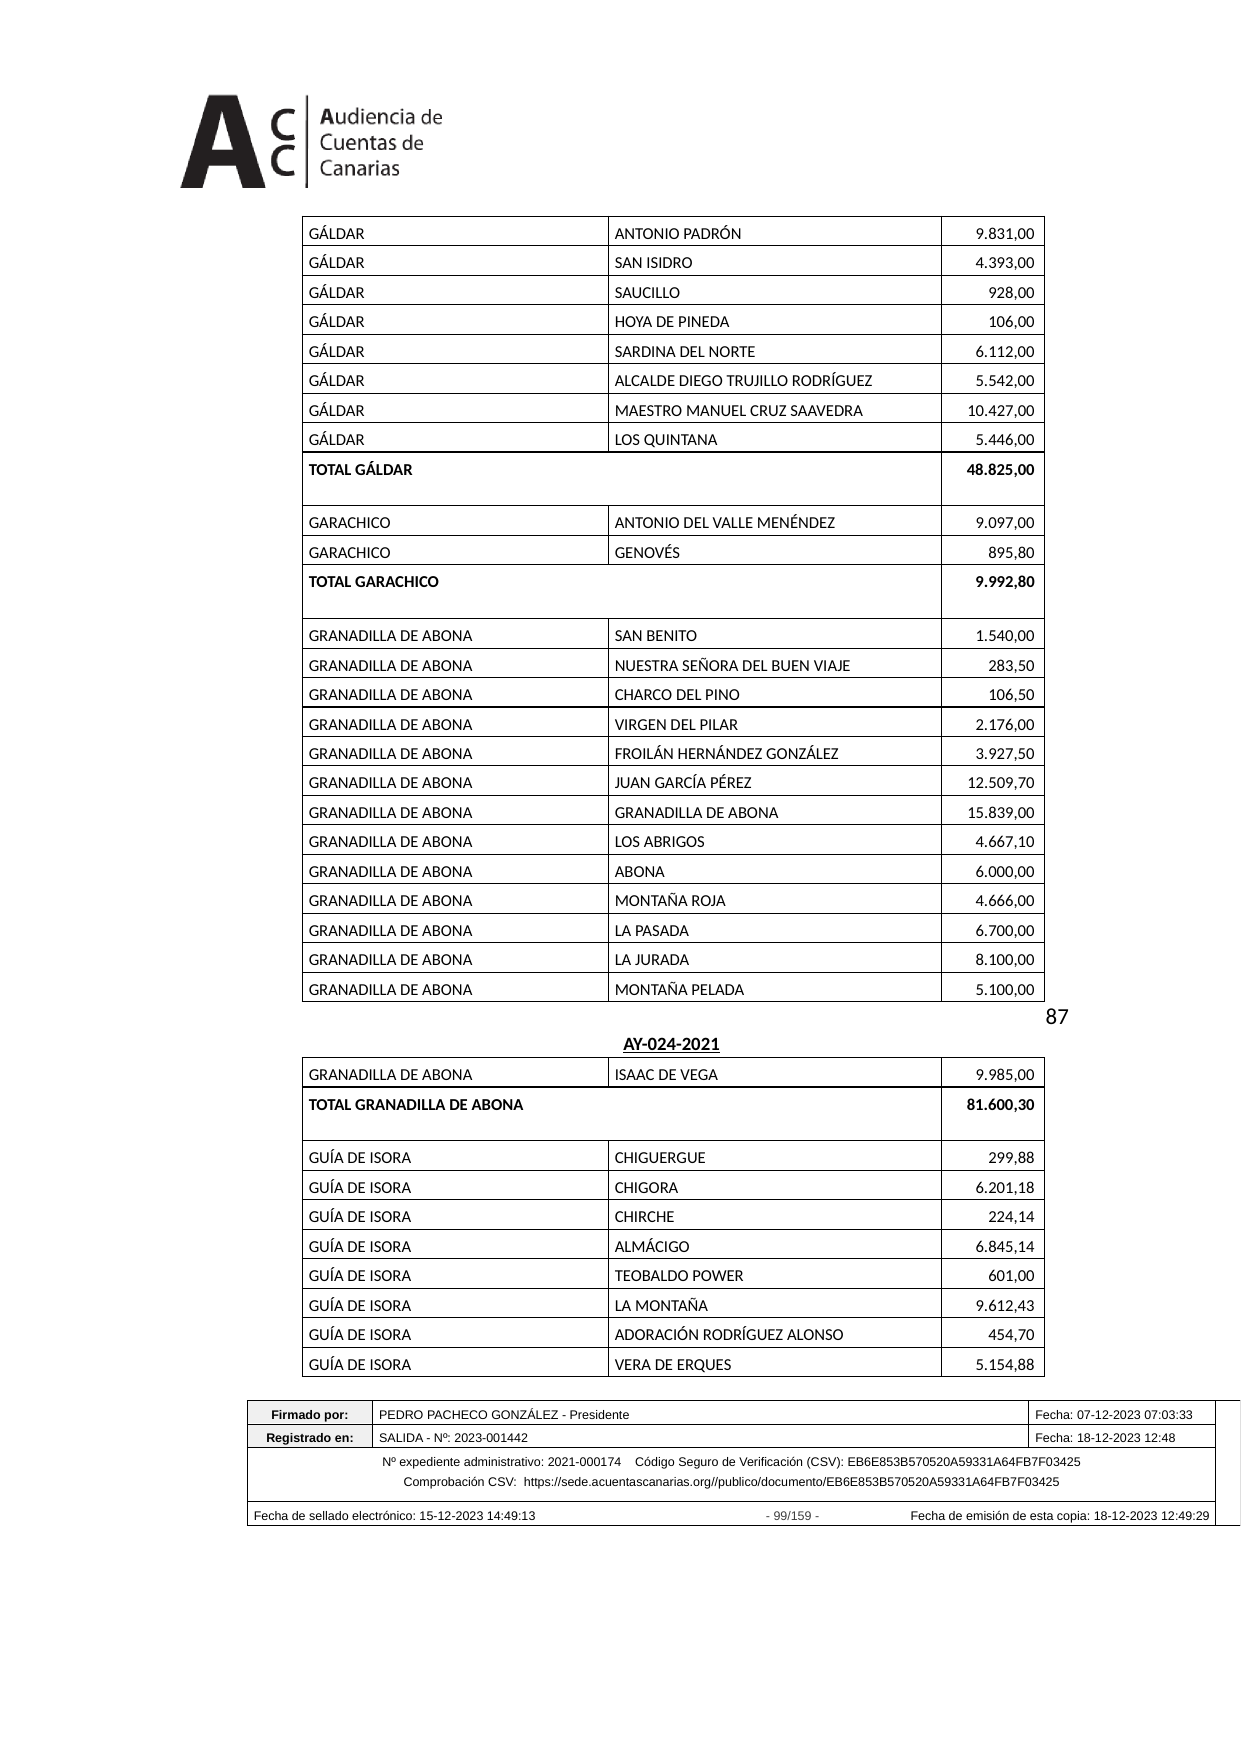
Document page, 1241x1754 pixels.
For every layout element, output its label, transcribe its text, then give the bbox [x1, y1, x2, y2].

table_cell LA JURADA [609, 943, 941, 972]
table_cell 9.831,00 [942, 217, 1044, 245]
table_cell GUÍA DE ISORA [303, 1259, 608, 1288]
table_cell ADORACIÓN RODRÍGUEZ ALONSO [609, 1318, 941, 1347]
table_cell GUÍA DE ISORA [303, 1141, 608, 1170]
table_cell LOS ABRIGOS [609, 825, 941, 854]
table_cell CHIRCHE [609, 1200, 941, 1229]
table_cell MONTAÑA PELADA [609, 973, 941, 1001]
table_cell GRANADILLA DE ABONA [303, 708, 608, 736]
table_cell 106,50 [942, 678, 1044, 706]
table_cell GARACHICO [303, 506, 608, 535]
table_cell GRANADILLA DE ABONA [303, 619, 608, 647]
table_cell LA MONTAÑA [609, 1289, 941, 1317]
table_cell 283,50 [942, 649, 1044, 677]
table_header 9.985,00 [942, 1058, 1044, 1086]
table_cell 4.666,00 [942, 884, 1044, 913]
table_cell GÁLDAR [303, 246, 608, 274]
table_cell GUÍA DE ISORA [303, 1289, 608, 1317]
table_cell GÁLDAR [303, 335, 608, 363]
table_cell MONTAÑA ROJA [609, 884, 941, 913]
table_cell 6.000,00 [942, 855, 1044, 883]
table_cell SARDINA DEL NORTE [609, 335, 941, 363]
table_cell VIRGEN DEL PILAR [609, 708, 941, 736]
table_cell ANTONIO DEL VALLE MENÉNDEZ [609, 506, 941, 535]
table_cell 3.927,50 [942, 737, 1044, 765]
table_cell GUÍA DE ISORA [303, 1230, 608, 1258]
table_cell GÁLDAR [303, 276, 608, 304]
text 87 [247, 1002, 1074, 1030]
table_cell GRANADILLA DE ABONA [609, 796, 941, 824]
table_cell [608, 453, 941, 505]
table_cell GRANADILLA DE ABONA [303, 796, 608, 824]
table_cell LOS QUINTANA [609, 423, 941, 451]
table_cell [608, 1088, 941, 1140]
table_cell 6.845,14 [942, 1230, 1044, 1258]
table_cell 2.176,00 [942, 708, 1044, 736]
table_cell GÁLDAR [303, 305, 608, 333]
table_cell GÁLDAR [303, 364, 608, 392]
table_cell 5.100,00 [942, 973, 1044, 1001]
table_cell NUESTRA SEÑORA DEL BUEN VIAJE [609, 649, 941, 677]
table_cell FROILÁN HERNÁNDEZ GONZÁLEZ [609, 737, 941, 765]
table_cell GUÍA DE ISORA [303, 1200, 608, 1229]
table_cell SAN ISIDRO [609, 246, 941, 274]
table_cell 4.393,00 [942, 246, 1044, 274]
table_cell 895,80 [942, 536, 1044, 564]
table_cell GUÍA DE ISORA [303, 1348, 608, 1376]
table_cell 6.112,00 [942, 335, 1044, 363]
table_header ISAAC DE VEGA [609, 1058, 941, 1086]
table_cell GRANADILLA DE ABONA [303, 737, 608, 765]
table_cell GUÍA DE ISORA [303, 1171, 608, 1199]
table_cell ALCALDE DIEGO TRUJILLO RODRÍGUEZ [609, 364, 941, 392]
table_cell CHIGORA [609, 1171, 941, 1199]
table_cell GRANADILLA DE ABONA [303, 766, 608, 795]
table_cell GRANADILLA DE ABONA [303, 943, 608, 972]
table_cell LA PASADA [609, 914, 941, 942]
text AY-024-2021 [623, 1032, 1100, 1055]
table_cell 5.154,88 [942, 1348, 1044, 1376]
table_cell 12.509,70 [942, 766, 1044, 795]
table_cell 1.540,00 [942, 619, 1044, 647]
table_cell ANTONIO PADRÓN [609, 217, 941, 245]
table_cell 5.446,00 [942, 423, 1044, 451]
table_cell GÁLDAR [303, 394, 608, 422]
table_cell GRANADILLA DE ABONA [303, 914, 608, 942]
table_cell SAUCILLO [609, 276, 941, 304]
table_cell GRANADILLA DE ABONA [303, 855, 608, 883]
table_cell GÁLDAR [303, 217, 608, 245]
table_cell GRANADILLA DE ABONA [303, 973, 608, 1001]
table_cell GRANADILLA DE ABONA [303, 884, 608, 913]
table_cell GRANADILLA DE ABONA [303, 649, 608, 677]
table_cell 928,00 [942, 276, 1044, 304]
table_cell GUÍA DE ISORA [303, 1318, 608, 1347]
table_cell CHIGUERGUE [609, 1141, 941, 1170]
table_cell [608, 565, 941, 618]
table_cell 106,00 [942, 305, 1044, 333]
table_cell HOYA DE PINEDA [609, 305, 941, 333]
table_cell CHARCO DEL PINO [609, 678, 941, 706]
table_cell 454,70 [942, 1318, 1044, 1347]
table_cell 4.667,10 [942, 825, 1044, 854]
table_cell TOTAL GÁLDAR [303, 453, 608, 505]
table_cell GARACHICO [303, 536, 608, 564]
table_cell 299,88 [942, 1141, 1044, 1170]
table_cell 8.100,00 [942, 943, 1044, 972]
table_cell VERA DE ERQUES [609, 1348, 941, 1376]
table_cell 9.992,80 [942, 565, 1044, 618]
table_cell GÁLDAR [303, 423, 608, 451]
table_cell ABONA [609, 855, 941, 883]
table_cell 81.600,30 [942, 1088, 1044, 1140]
table_cell ALMÁCIGO [609, 1230, 941, 1258]
table_cell JUAN GARCÍA PÉREZ [609, 766, 941, 795]
table_cell 224,14 [942, 1200, 1044, 1229]
table_cell 6.700,00 [942, 914, 1044, 942]
table_cell GRANADILLA DE ABONA [303, 825, 608, 854]
table_cell MAESTRO MANUEL CRUZ SAAVEDRA [609, 394, 941, 422]
table_cell 6.201,18 [942, 1171, 1044, 1199]
table_cell TOTAL GRANADILLA DE ABONA [303, 1088, 608, 1140]
table_cell 9.097,00 [942, 506, 1044, 535]
table_cell GRANADILLA DE ABONA [303, 678, 608, 706]
table_header GRANADILLA DE ABONA [303, 1058, 608, 1086]
table_cell 10.427,00 [942, 394, 1044, 422]
table_cell TEOBALDO POWER [609, 1259, 941, 1288]
table_cell TOTAL GARACHICO [303, 565, 608, 618]
table_cell 601,00 [942, 1259, 1044, 1288]
table_cell 15.839,00 [942, 796, 1044, 824]
table_cell GENOVÉS [609, 536, 941, 564]
table_cell 5.542,00 [942, 364, 1044, 392]
table_cell 9.612,43 [942, 1289, 1044, 1317]
table_cell SAN BENITO [609, 619, 941, 647]
table_cell 48.825,00 [942, 453, 1044, 505]
